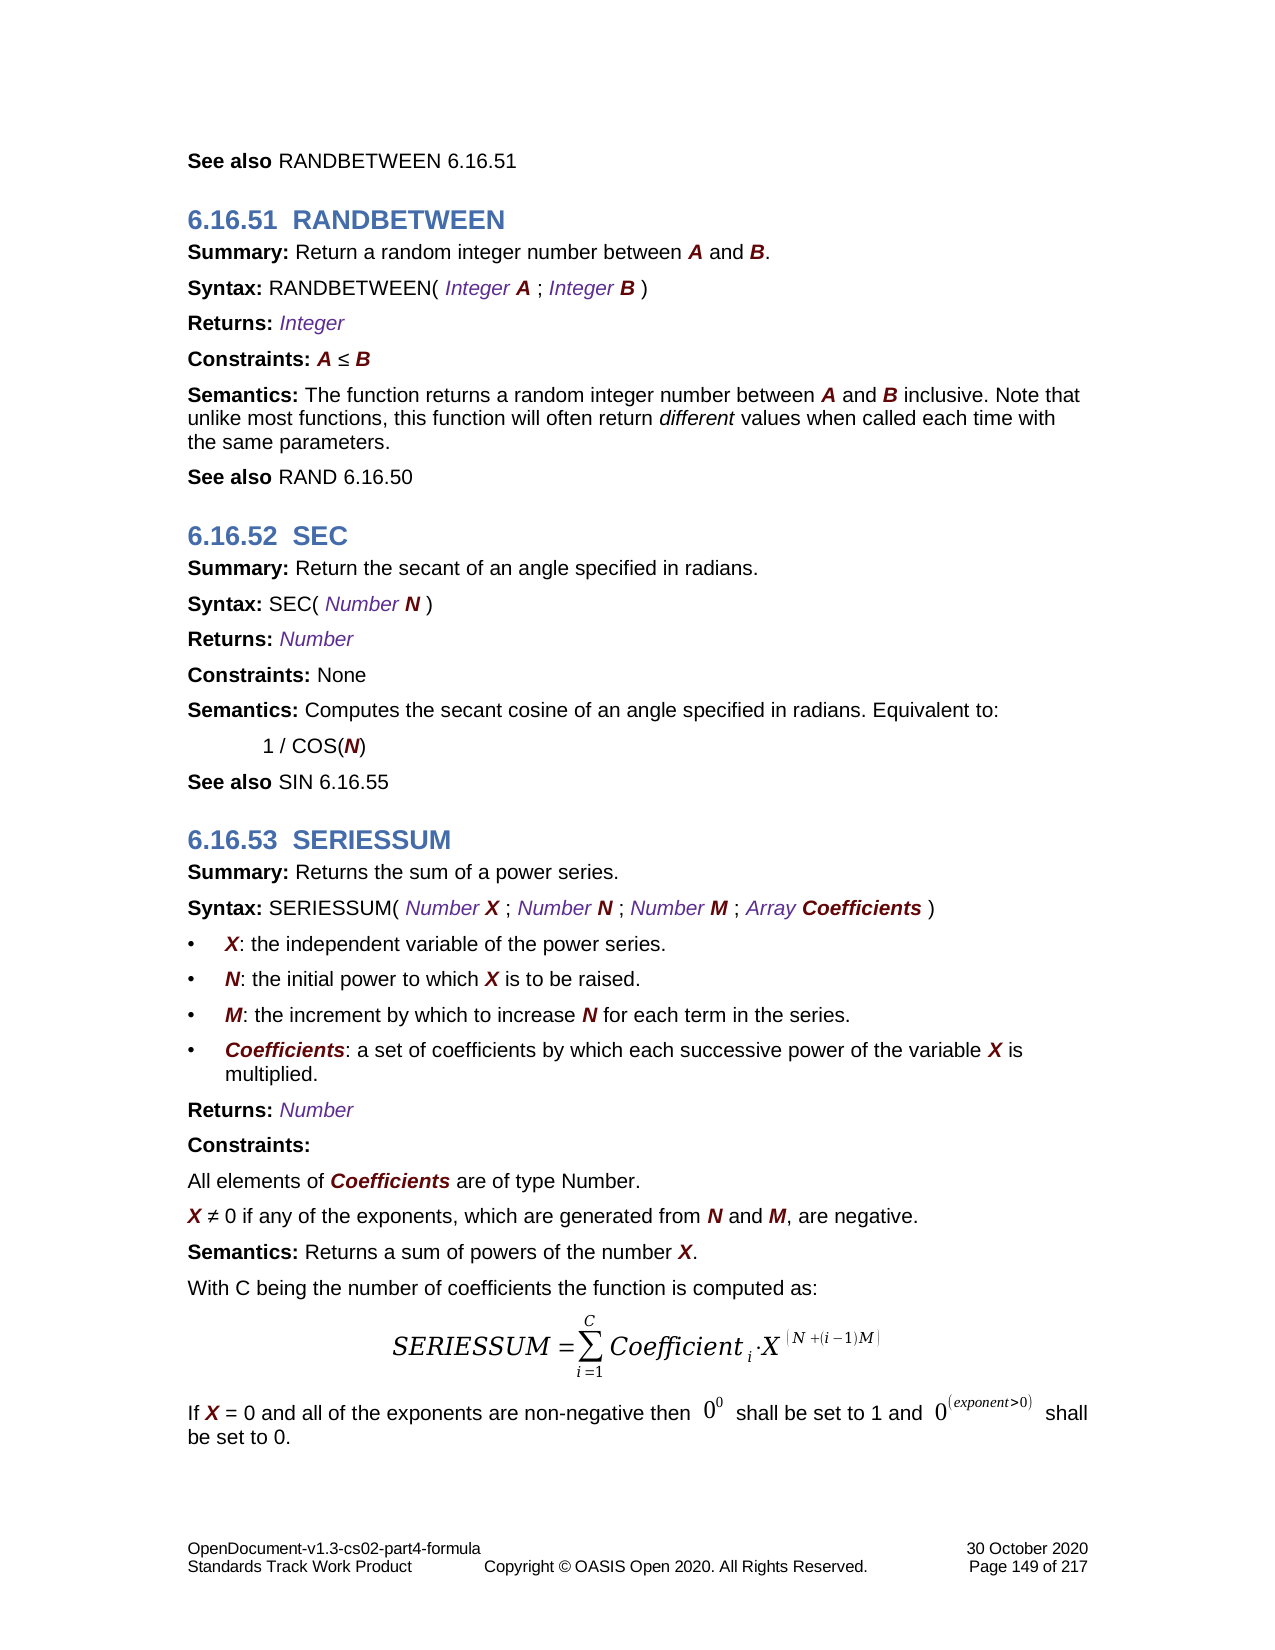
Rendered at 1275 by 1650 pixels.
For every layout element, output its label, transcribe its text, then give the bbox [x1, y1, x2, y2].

text Semantics: Computes the secant cosine of an angle specified in radians. Equivalent to: [187, 699, 1088, 722]
subtitle SERIESSUM [187, 825, 1088, 855]
text See also RANDBETWEEN 6.16.51 [187, 150, 1088, 173]
text All elements of Coefficients are of type Number. [187, 1169, 1088, 1193]
text With C being the number of coefficients the function is computed as: [187, 1276, 1088, 1300]
text Returns: Integer [187, 312, 1088, 335]
subtitle SEC [187, 520, 1088, 550]
text Returns: Number [187, 628, 1088, 651]
text If X = 0 and all of the exponents are non-negative then shall be set to 1 and shall be set to 0. [187, 1393, 1088, 1449]
list N: the initial power to which X is to be raised. [187, 968, 1088, 991]
text Semantics: The function returns a random integer number between A and B inclusive. Note that unlike most functions, this function will often return different values when called each time with the same parameters. [187, 383, 1088, 454]
list Coefficients: a set of coefficients by which each successive power of the variable X is multiplied. [187, 1039, 1088, 1086]
text Summary: Return a random integer number between A and B. [187, 241, 1088, 264]
text See also SIN 6.16.55 [187, 770, 1088, 794]
text Syntax: RANDBETWEEN( Integer A ; Integer B ) [187, 276, 1088, 300]
text Syntax: SEC( Number N ) [187, 592, 1088, 616]
list X: the independent variable of the power series. [187, 932, 1088, 956]
text X ≠ 0 if any of the exponents, which are generated from N and M, are negative. [187, 1205, 1088, 1228]
text Summary: Return the secant of an angle specified in radians. [187, 556, 1088, 580]
text Summary: Returns the sum of a power series. [187, 861, 1088, 884]
text 1 / COS(N) [187, 734, 1088, 758]
text Constraints: [187, 1134, 1088, 1157]
subtitle RANDBETWEEN [187, 204, 1088, 234]
text Constraints: None [187, 663, 1088, 687]
text Constraints: A ≤ B [187, 347, 1088, 371]
text Returns: Number [187, 1098, 1088, 1122]
text Syntax: SERIESSUM( Number X ; Number N ; Number M ; Array Coefficients ) [187, 896, 1088, 920]
text See also RAND 6.16.50 [187, 466, 1088, 489]
list M: the increment by which to increase N for each term in the series. [187, 1003, 1088, 1027]
text Semantics: Returns a sum of powers of the number X. [187, 1241, 1088, 1264]
